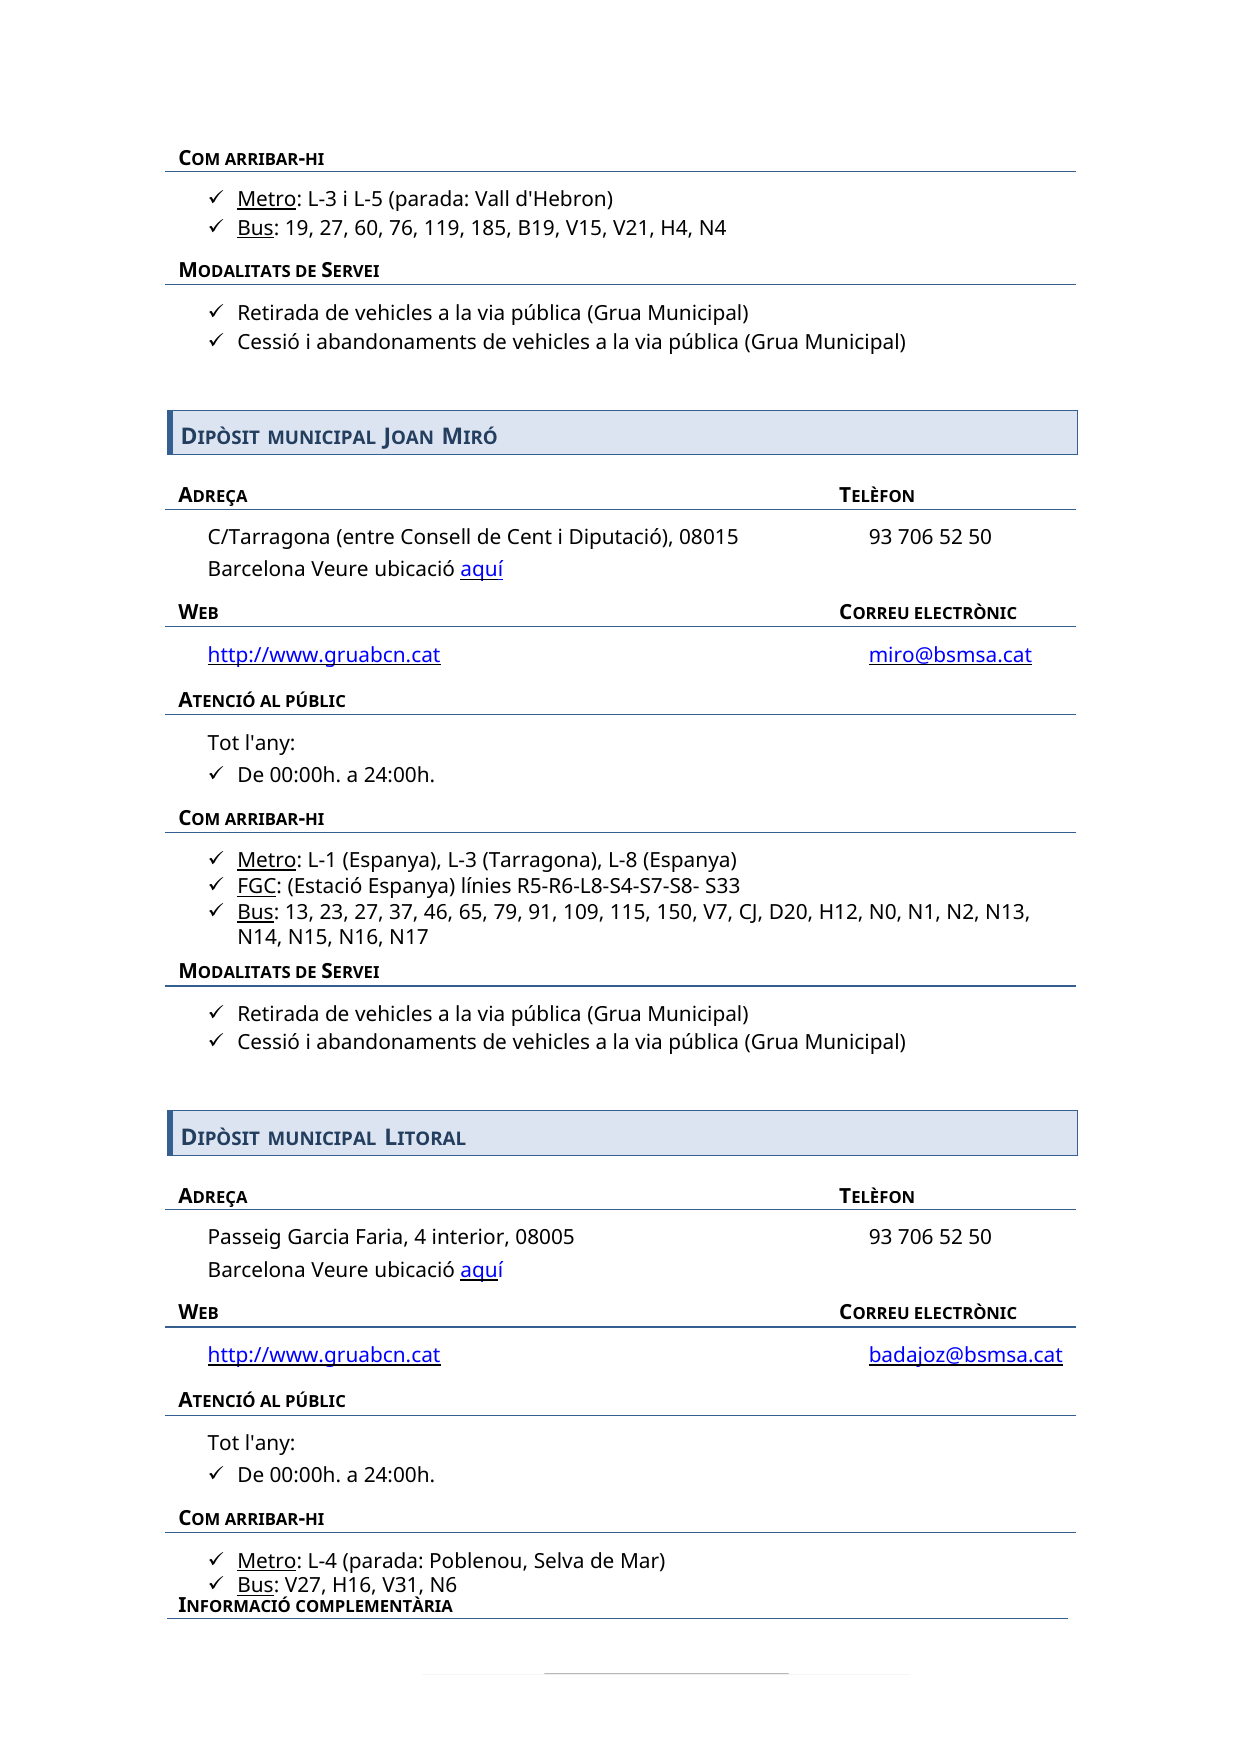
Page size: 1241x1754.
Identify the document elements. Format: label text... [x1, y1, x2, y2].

table_header TELÈFON [733, 1189, 1076, 1209]
table_cell Tot l'any: De 00:00h. a 24:00h. [165, 715, 806, 796]
table_cell [733, 1533, 1076, 1598]
table_header INFORMACIÓ COMPLEMENTÀRIA [167, 1598, 1067, 1618]
table_cell http://www.gruabcn.cat [165, 627, 806, 679]
table_cell Passeig Garcia Faria, 4 interior, 08005 Barcelona Veure ubicació aquí [165, 1210, 733, 1291]
table_cell Retirada de vehicles a la via pública (Grua Municipal) Cessió i abandonaments de vehicles a la via pública (Grua Municipal) [165, 285, 1076, 354]
table_cell [806, 679, 1076, 714]
table_header ADREÇA [165, 1189, 733, 1209]
table_cell Metro: L-3 i L-5 (parada: Vall d'Hebron) Bus: 19, 27, 60, 76, 119, 185, B19, V15, V21, H4, N4 [165, 172, 1076, 249]
table_header TELÈFON [806, 488, 1076, 508]
table_header DIPÒSIT MUNICIPAL JOAN MIRÓ [173, 411, 1077, 454]
table_cell Tot l'any: De 00:00h. a 24:00h. [165, 1416, 733, 1497]
table_cell CORREU ELECTRÒNIC [806, 591, 1076, 626]
table_cell COM ARRIBAR-HI [165, 1497, 733, 1532]
table_cell [733, 1416, 1076, 1497]
table_cell 93 706 52 50 [733, 1210, 1076, 1291]
table_cell COM ARRIBAR-HI [165, 796, 806, 832]
table_cell Metro: L-4 (parada: Poblenou, Selva de Mar) Bus: V27, H16, V31, N6 [165, 1533, 733, 1598]
table_header DIPÒSIT MUNICIPAL LITORAL [173, 1111, 1077, 1155]
table_header COM ARRIBAR-HI [165, 150, 1076, 171]
table_cell badajoz@bsmsa.cat [733, 1328, 1076, 1379]
table_cell [806, 950, 1076, 985]
table_cell MODALITATS DE SERVEI [165, 950, 806, 985]
table_cell MODALITATS DE SERVEI [165, 249, 1076, 284]
table_cell Metro: L-1 (Espanya), L-3 (Tarragona), L-8 (Espanya) FGC: (Estació Espanya) línies R5-R6-L8-S4-S7-S8- S33 Bus: 13, 23, 27, 37, 46, 65, 79, 91, 109, 115, 150, V7, CJ, D20, H12, N0, N1, N2, N13, N14, N15, N16, N17 [165, 833, 1076, 950]
picture [178, 1671, 1154, 1679]
table_cell [806, 715, 1076, 796]
table_cell http://www.gruabcn.cat [165, 1328, 733, 1379]
table_cell 93 706 52 50 [806, 510, 1076, 591]
table_cell ATENCIÓ AL PÚBLIC [165, 1379, 733, 1415]
table_cell ATENCIÓ AL PÚBLIC [165, 679, 806, 714]
table_cell [806, 796, 1076, 832]
table_cell Retirada de vehicles a la via pública (Grua Municipal) Cessió i abandonaments de vehicles a la via pública (Grua Municipal) [165, 987, 1076, 1054]
table_cell WEB [165, 591, 806, 626]
table_cell CORREU ELECTRÒNIC [733, 1291, 1076, 1326]
table_cell C/Tarragona (entre Consell de Cent i Diputació), 08015 Barcelona Veure ubicació aquí [165, 510, 806, 591]
table_cell [733, 1379, 1076, 1415]
table_cell miro@bsmsa.cat [806, 627, 1076, 679]
table_cell WEB [165, 1291, 733, 1326]
table_header ADREÇA [165, 488, 806, 508]
table_cell [733, 1497, 1076, 1532]
